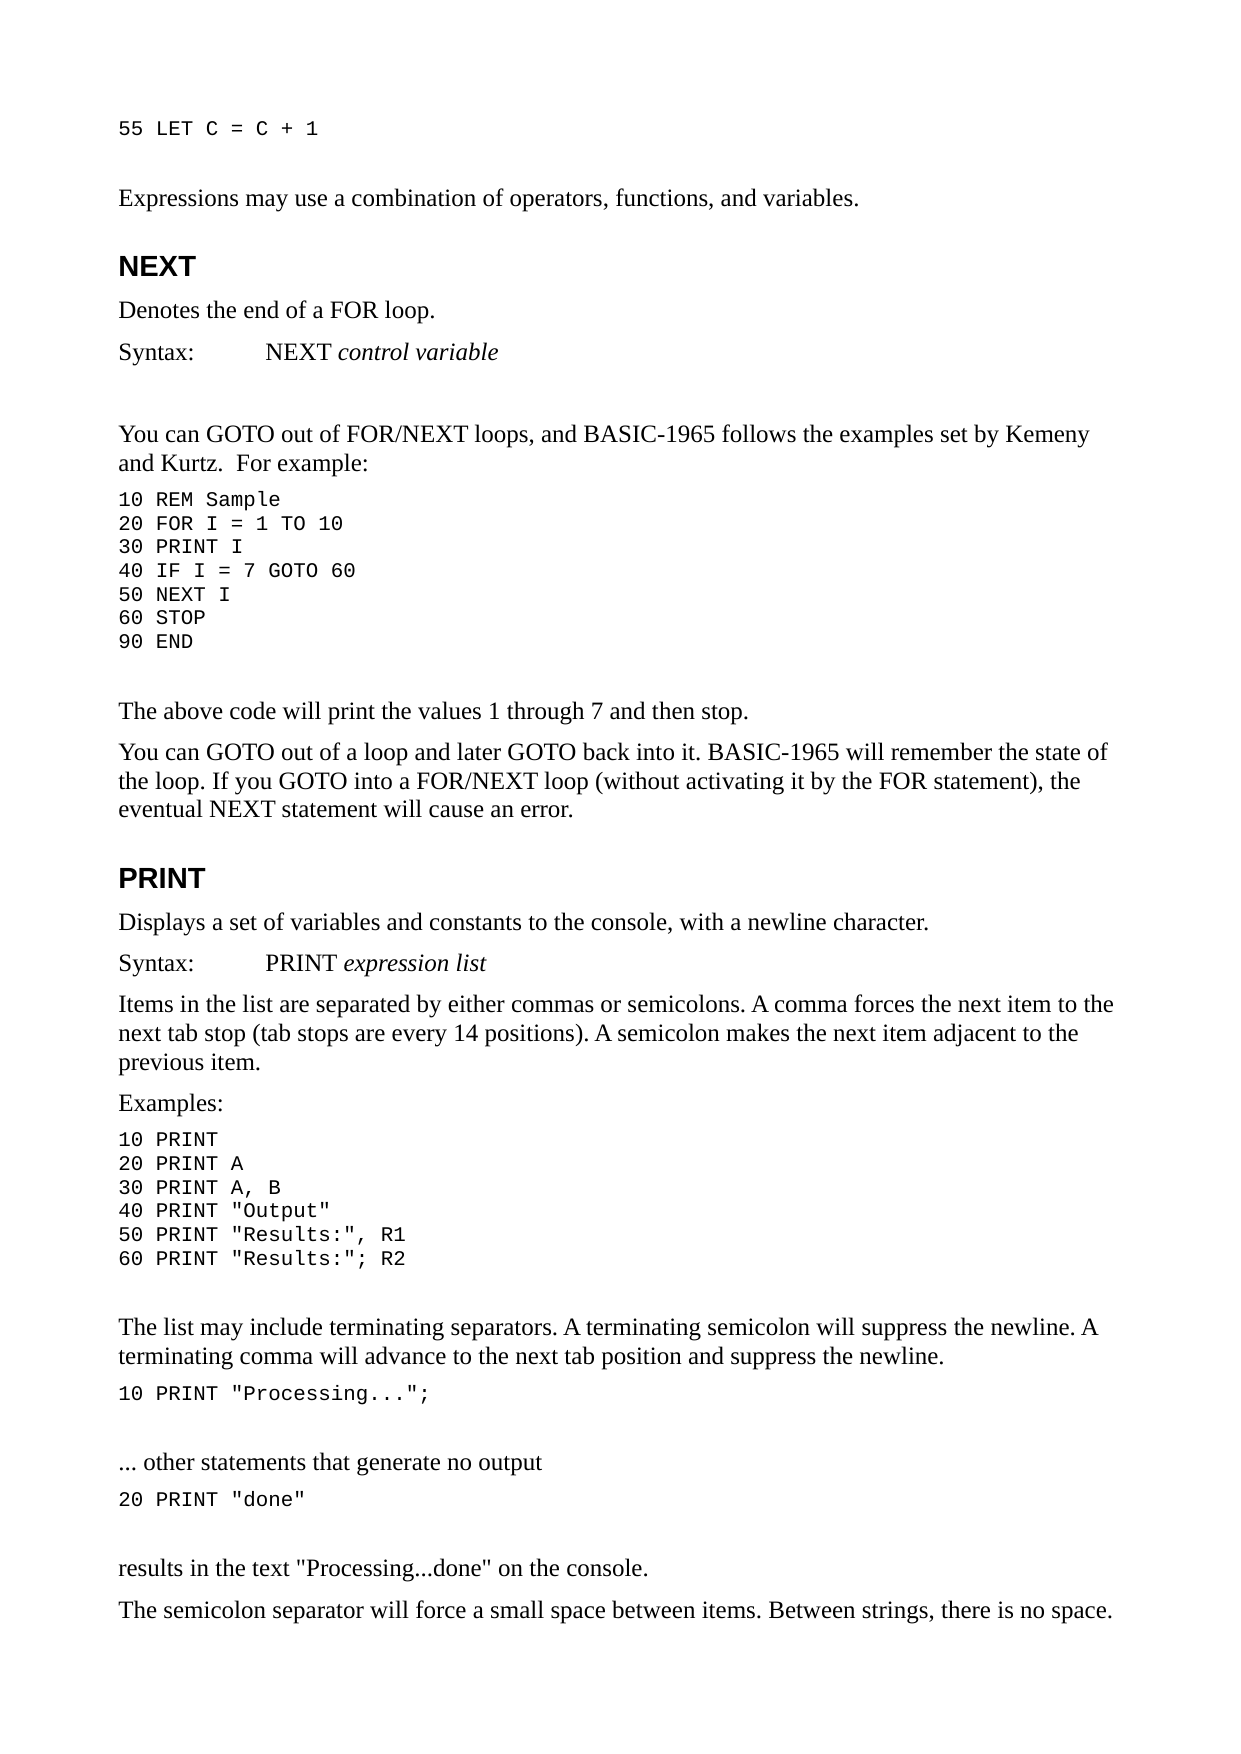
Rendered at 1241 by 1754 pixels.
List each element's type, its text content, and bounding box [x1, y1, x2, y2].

text 60 PRINT "Results:"; R2 [118, 1248, 1122, 1271]
text Syntax: NEXT control variable [118, 337, 1122, 365]
text You can GOTO out of a loop and later GOTO back into it. BASIC-1965 will remember the state of the loop. If you GOTO into a FOR/NEXT loop (without activating it by the FOR statement), the eventual NEXT statement will cause an error. [118, 737, 1122, 823]
text 10 PRINT [118, 1129, 1122, 1153]
text 30 PRINT I [118, 536, 1122, 560]
text The semicolon separator will force a small space between items. Between strings, there is no space. [118, 1595, 1122, 1623]
text Examples: [118, 1088, 1122, 1117]
text Displays a set of variables and constants to the console, with a newline character. [118, 907, 1122, 936]
subtitle NEXT [118, 249, 1122, 283]
text 10 REM Sample [118, 489, 1122, 513]
text 20 PRINT A [118, 1153, 1122, 1177]
text 40 IF I = 7 GOTO 60 [118, 560, 1122, 584]
text 60 STOP [118, 607, 1122, 631]
text 50 PRINT "Results:", R1 [118, 1224, 1122, 1248]
text 20 PRINT "done" [118, 1489, 1122, 1512]
text You can GOTO out of FOR/NEXT loops, and BASIC-1965 follows the examples set by Kemeny and Kurtz. For example: [118, 419, 1122, 477]
text Expressions may use a combination of operators, functions, and variables. [118, 183, 1122, 212]
text 55 LET C = C + 1 [118, 118, 1122, 142]
text Denotes the end of a FOR loop. [118, 295, 1122, 324]
subtitle PRINT [118, 861, 1122, 894]
text 90 END [118, 631, 1122, 654]
text Items in the list are separated by either commas or semicolons. A comma forces the next item to the next tab stop (tab stops are every 14 positions). A semicolon makes the next item adjacent to the previous item. [118, 989, 1122, 1076]
text results in the text "Processing...done" on the console. [118, 1553, 1122, 1582]
text 40 PRINT "Output" [118, 1200, 1122, 1224]
text 10 PRINT "Processing..."; [118, 1382, 1122, 1406]
text 20 FOR I = 1 TO 10 [118, 513, 1122, 536]
text 50 NEXT I [118, 584, 1122, 607]
text 30 PRINT A, B [118, 1177, 1122, 1200]
text The above code will print the values 1 through 7 and then stop. [118, 696, 1122, 724]
text Syntax: PRINT expression list [118, 948, 1122, 977]
text The list may include terminating separators. A terminating semicolon will suppress the newline. A terminating comma will advance to the next tab position and suppress the newline. [118, 1312, 1122, 1370]
text ... other statements that generate no output [118, 1447, 1122, 1476]
